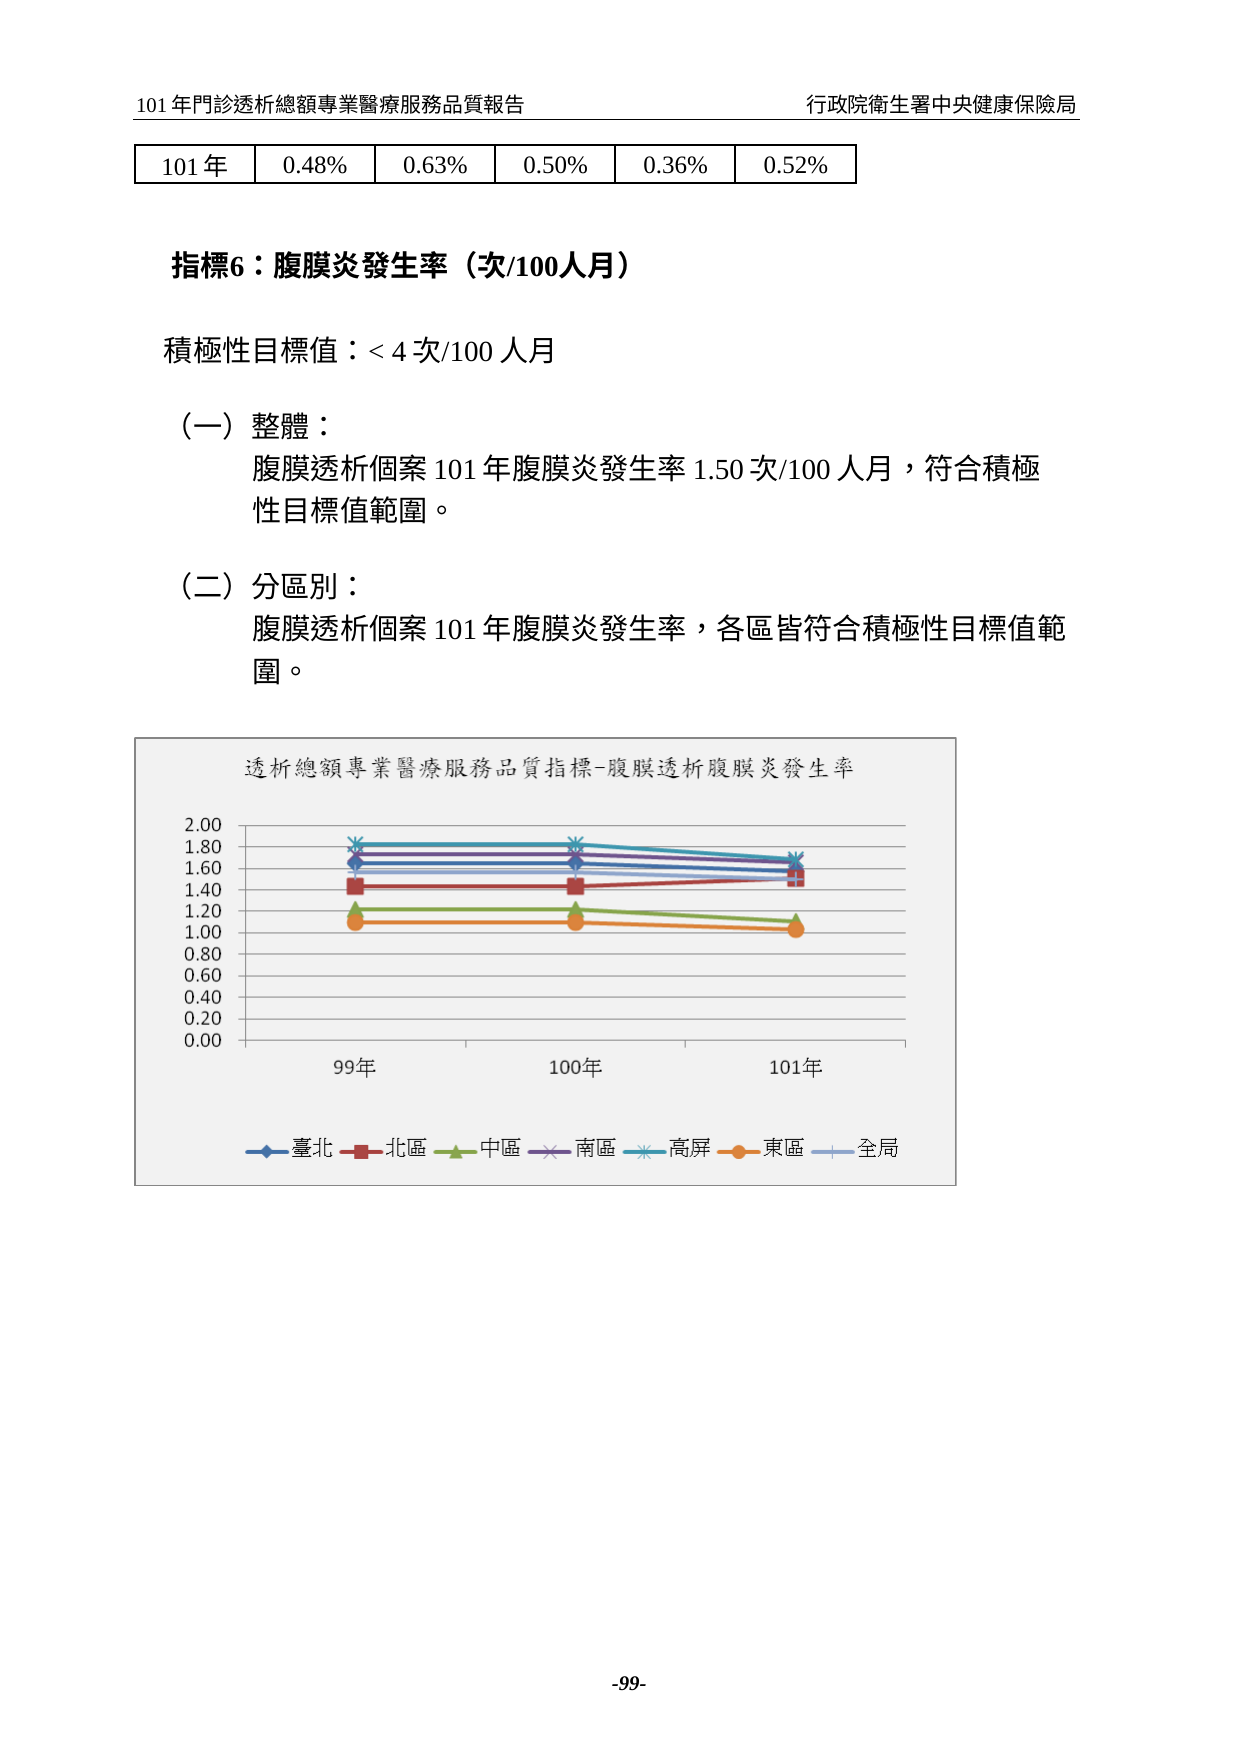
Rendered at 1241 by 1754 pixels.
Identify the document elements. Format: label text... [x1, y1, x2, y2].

table_cell [783, 1323, 868, 1358]
table_cell [136, 1461, 277, 1495]
table_cell [1045, 1255, 1122, 1289]
table_cell [136, 445, 164, 530]
table_cell [698, 1289, 783, 1323]
table_cell [277, 1289, 390, 1323]
table_cell [868, 1426, 967, 1461]
table_cell [136, 690, 277, 725]
table_cell [136, 1220, 277, 1254]
table_cell [617, 690, 698, 725]
table_cell [136, 1495, 277, 1528]
table_cell [617, 1426, 698, 1461]
table_cell [857, 144, 997, 182]
table_cell [136, 1426, 277, 1461]
table_cell [868, 1528, 967, 1561]
table_cell [136, 1358, 277, 1392]
table_cell [504, 1289, 617, 1323]
table_cell [277, 1255, 390, 1289]
table_cell 腹膜透析個案101年腹膜炎發生率1.50次/100人月，符合積極性目標值範圍。 [164, 445, 1068, 530]
table_cell （二）分區別： [164, 530, 1068, 606]
table_cell [617, 1495, 698, 1528]
table_cell [136, 1255, 277, 1289]
table_cell [1069, 530, 1122, 606]
table_cell [783, 690, 868, 725]
table_cell [783, 1220, 868, 1254]
table_cell [504, 1358, 617, 1392]
table_cell [1045, 1323, 1122, 1358]
table_cell [698, 725, 783, 737]
table_cell [617, 1561, 698, 1595]
table_cell [1045, 1289, 1122, 1323]
table_cell [968, 1426, 1045, 1461]
table_cell （一）整體： [164, 370, 1068, 445]
table_cell [390, 725, 504, 737]
table_cell [1045, 1561, 1122, 1595]
table_cell [504, 1426, 617, 1461]
table_cell 0.36% [616, 146, 734, 182]
picture [133, 737, 957, 1186]
table_cell [136, 725, 277, 737]
table_cell [698, 1255, 783, 1289]
table_cell [868, 1255, 967, 1289]
table_cell [1045, 690, 1122, 725]
table_cell [390, 690, 504, 725]
table_cell [1045, 1426, 1122, 1461]
table_cell [390, 1561, 504, 1595]
subtitle 指標6：腹膜炎發生率（次/100人月） [171, 238, 1122, 286]
table_cell [277, 1186, 390, 1220]
table_cell [1045, 725, 1122, 1186]
table_cell [617, 1289, 698, 1323]
table_cell [868, 1561, 967, 1595]
table_cell [617, 725, 698, 737]
table_cell [617, 1358, 698, 1392]
table_header 積極性目標值：< 4次/100人月 [164, 327, 1068, 369]
table_cell [277, 1528, 390, 1561]
table_cell [698, 1561, 783, 1595]
table_cell [136, 530, 164, 606]
table_cell [868, 1358, 967, 1392]
table_cell [504, 1186, 617, 1220]
table_cell [1069, 445, 1122, 530]
table_cell [390, 1392, 504, 1426]
table_cell [868, 1186, 967, 1220]
table_cell [504, 1528, 617, 1561]
table_cell [136, 1528, 277, 1561]
table_cell [136, 370, 164, 445]
table_cell [390, 1528, 504, 1561]
table_cell [868, 1495, 967, 1528]
table_cell [277, 1461, 390, 1495]
table_cell [617, 1323, 698, 1358]
table_cell [783, 1255, 868, 1289]
table_cell [698, 1186, 783, 1220]
table_cell [617, 1392, 698, 1426]
table_cell [504, 1323, 617, 1358]
table_cell [698, 1528, 783, 1561]
table_cell [1045, 1186, 1122, 1220]
table_cell [390, 1220, 504, 1254]
table_cell [277, 1323, 390, 1358]
table_cell [136, 606, 164, 690]
table_cell [968, 1323, 1045, 1358]
table_cell [783, 1461, 868, 1495]
table_cell [504, 1255, 617, 1289]
table_cell [390, 1495, 504, 1528]
table_cell [504, 1561, 617, 1595]
table_cell [783, 1289, 868, 1323]
table_cell [968, 1528, 1045, 1561]
table_cell [968, 1495, 1045, 1528]
table_cell [783, 1426, 868, 1461]
table_cell 0.52% [736, 146, 855, 182]
table_cell [390, 1323, 504, 1358]
table_cell [617, 1186, 698, 1220]
table_header [1069, 327, 1122, 369]
table_cell [968, 1392, 1045, 1426]
table_cell [277, 1426, 390, 1461]
table_cell [698, 1461, 783, 1495]
table_cell [968, 1461, 1045, 1495]
table_cell [1045, 1392, 1122, 1426]
table_cell [968, 725, 1045, 1186]
table_cell [968, 690, 1045, 725]
table_cell [504, 1461, 617, 1495]
table_cell [698, 1426, 783, 1461]
table_cell [277, 690, 390, 725]
table_cell [968, 1289, 1045, 1323]
table_cell [968, 1220, 1045, 1254]
table_cell [617, 1255, 698, 1289]
table_cell [277, 725, 390, 737]
table_header [136, 327, 164, 369]
table_cell [617, 1528, 698, 1561]
table_cell [1069, 370, 1122, 445]
table_cell [698, 1392, 783, 1426]
table_cell [1045, 1528, 1122, 1561]
table_cell [698, 690, 783, 725]
table_cell [868, 1392, 967, 1426]
table_cell [968, 1358, 1045, 1392]
table_cell [390, 1186, 504, 1220]
table_cell [504, 1392, 617, 1426]
table_cell [504, 690, 617, 725]
table_cell 腹膜透析個案101年腹膜炎發生率，各區皆符合積極性目標值範圍。 [164, 606, 1068, 690]
table_cell 101年 [136, 146, 254, 182]
table_cell [1069, 606, 1122, 690]
table_cell [390, 1426, 504, 1461]
table_cell 0.50% [496, 146, 614, 182]
table_cell [390, 1358, 504, 1392]
table_cell [783, 1528, 868, 1561]
table_cell [783, 1186, 868, 1220]
table_cell [783, 1358, 868, 1392]
table_cell [1045, 1358, 1122, 1392]
table_cell [136, 1186, 277, 1220]
table_cell [968, 1186, 1045, 1220]
table_cell [617, 1461, 698, 1495]
table_cell [783, 1392, 868, 1426]
table_cell [868, 1461, 967, 1495]
table_cell [1045, 1220, 1122, 1254]
table_cell [698, 1220, 783, 1254]
table_cell [698, 1495, 783, 1528]
table_cell [868, 1289, 967, 1323]
table_cell [277, 1358, 390, 1392]
table_cell [868, 1323, 967, 1358]
table_cell [783, 1561, 868, 1595]
table_cell [783, 1495, 868, 1528]
table_cell [390, 1289, 504, 1323]
table_cell [136, 1561, 277, 1595]
table_cell [617, 1220, 698, 1254]
table_cell [390, 1255, 504, 1289]
table_cell [1045, 1461, 1122, 1495]
table_cell [390, 1461, 504, 1495]
table_cell [1045, 1495, 1122, 1528]
table_cell [136, 1392, 277, 1426]
table_cell [277, 1392, 390, 1426]
table_cell [698, 1358, 783, 1392]
table_cell [968, 1561, 1045, 1595]
table_cell [504, 1495, 617, 1528]
table_cell [277, 1220, 390, 1254]
table_cell [504, 1220, 617, 1254]
table_cell [136, 1289, 277, 1323]
table_cell [277, 1495, 390, 1528]
table_cell [277, 1561, 390, 1595]
table_cell [868, 1220, 967, 1254]
table_cell [136, 1323, 277, 1358]
table_cell 0.63% [376, 146, 494, 182]
table_cell [698, 1323, 783, 1358]
table_cell [868, 725, 967, 1186]
table_cell [997, 144, 1139, 182]
table_cell [868, 690, 967, 725]
table_cell [504, 725, 617, 737]
table_cell [968, 1255, 1045, 1289]
table_cell [783, 725, 868, 737]
table_cell 0.48% [256, 146, 374, 182]
